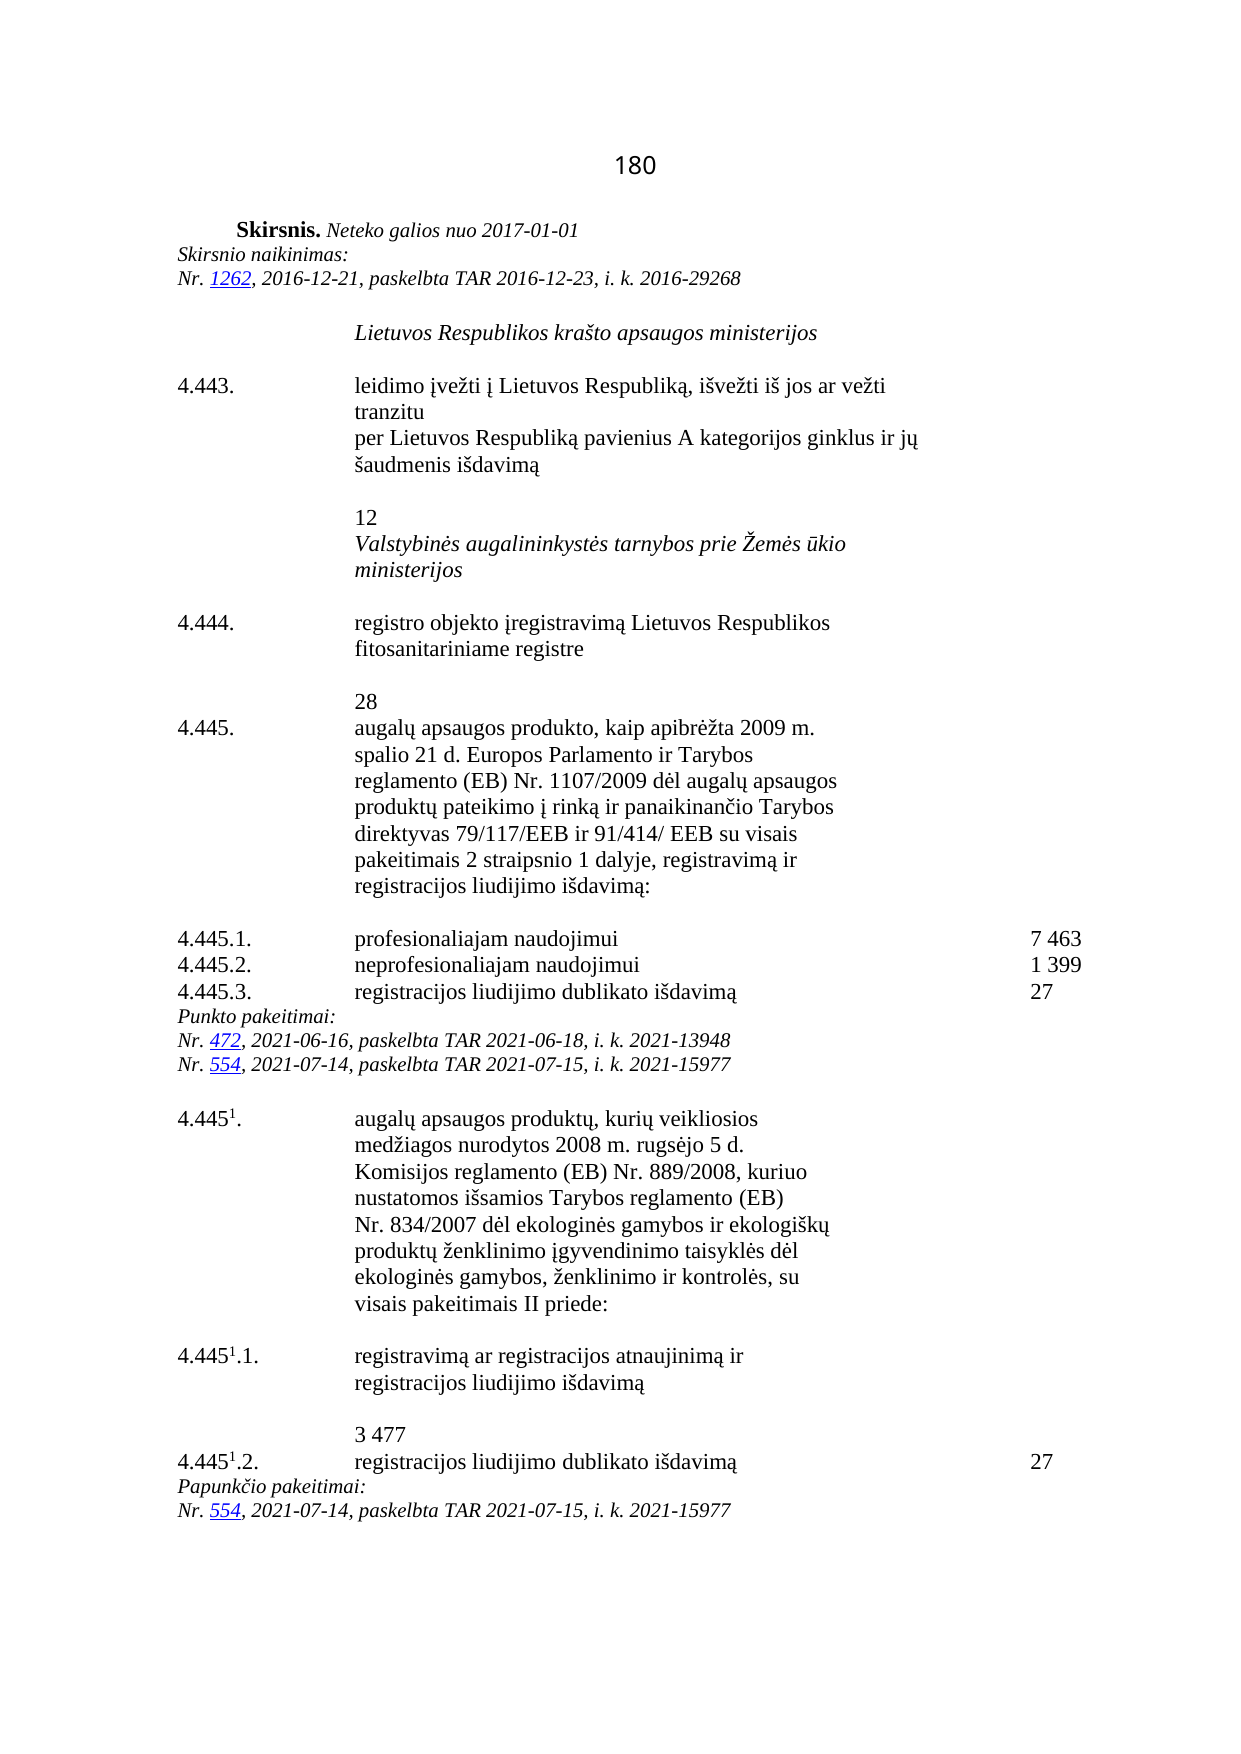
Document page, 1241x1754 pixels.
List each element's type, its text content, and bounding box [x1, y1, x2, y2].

text Nr. 554, 2021-07-14, paskelbta TAR 2021-07-15, i. k. 2021-15977 [177, 1052, 1093, 1076]
text per Lietuvos Respubliką pavienius A kategorijos ginklus ir jų [354, 424, 945, 451]
text 4.444. registro objekto įregistravimą Lietuvos Respublikos [177, 609, 945, 635]
text 4.445. augalų apsaugos produkto, kaip apibrėžta 2009 m. spalio 21 d. Europos Parlamento ir Tarybos reglamento (EB) Nr. 1107/2009 dėl augalų apsaugos produktų pateikimo į rinką ir panaikinančio Tarybos direktyvas 79/117/EEB ir 91/414/ EEB su visais pakeitimais 2 straipsnio 1 dalyje, registravimą ir registracijos liudijimo išdavimą: [177, 714, 842, 925]
text 4.4451.2. registracijos liudijimo dublikato išdavimą 27 [177, 1448, 1093, 1474]
text 4.445.1. profesionaliajam naudojimui 7 463 [177, 925, 1093, 952]
text 4.445.2. neprofesionaliajam naudojimui 1 399 [177, 952, 1093, 978]
text Nr. 472, 2021-06-16, paskelbta TAR 2021-06-18, i. k. 2021-13948 [177, 1028, 1093, 1052]
text Lietuvos Respublikos krašto apsaugos ministerijos [354, 319, 945, 372]
text Nr. 554, 2021-07-14, paskelbta TAR 2021-07-15, i. k. 2021-15977 [177, 1498, 1093, 1522]
text Valstybinės augalininkystės tarnybos prie Žemės ūkio ministerijos [354, 530, 945, 609]
text Skirsnio naikinimas: [177, 242, 1093, 266]
text 4.4451.1. registravimą ar registracijos atnaujinimą ir registracijos liudijimo išdavimą 3 477 [177, 1342, 842, 1448]
text fitosanitariniame registre 28 [354, 635, 945, 714]
text Punkto pakeitimai: [177, 1004, 1093, 1028]
text 4.445.3. registracijos liudijimo dublikato išdavimą 27 [177, 978, 1093, 1004]
text 4.4451. augalų apsaugos produktų, kurių veikliosios medžiagos nurodytos 2008 m. rugsėjo 5 d. Komisijos reglamento (EB) Nr. 889/2008, kuriuo nustatomos išsamios Tarybos reglamento (EB) Nr. 834/2007 dėl ekologinės gamybos ir ekologiškų produktų ženklinimo įgyvendinimo taisyklės dėl ekologinės gamybos, ženklinimo ir kontrolės, su visais pakeitimais II priede: [177, 1105, 842, 1342]
text 4.443. leidimo įvežti į Lietuvos Respubliką, išvežti iš jos ar vežti tranzitu [177, 372, 945, 424]
text Skirsnis. Neteko galios nuo 2017-01-01 [177, 216, 1093, 242]
text Papunkčio pakeitimai: [177, 1474, 1093, 1498]
text Nr. 1262, 2016-12-21, paskelbta TAR 2016-12-23, i. k. 2016-29268 [177, 266, 1093, 290]
text šaudmenis išdavimą 12 [354, 451, 945, 530]
